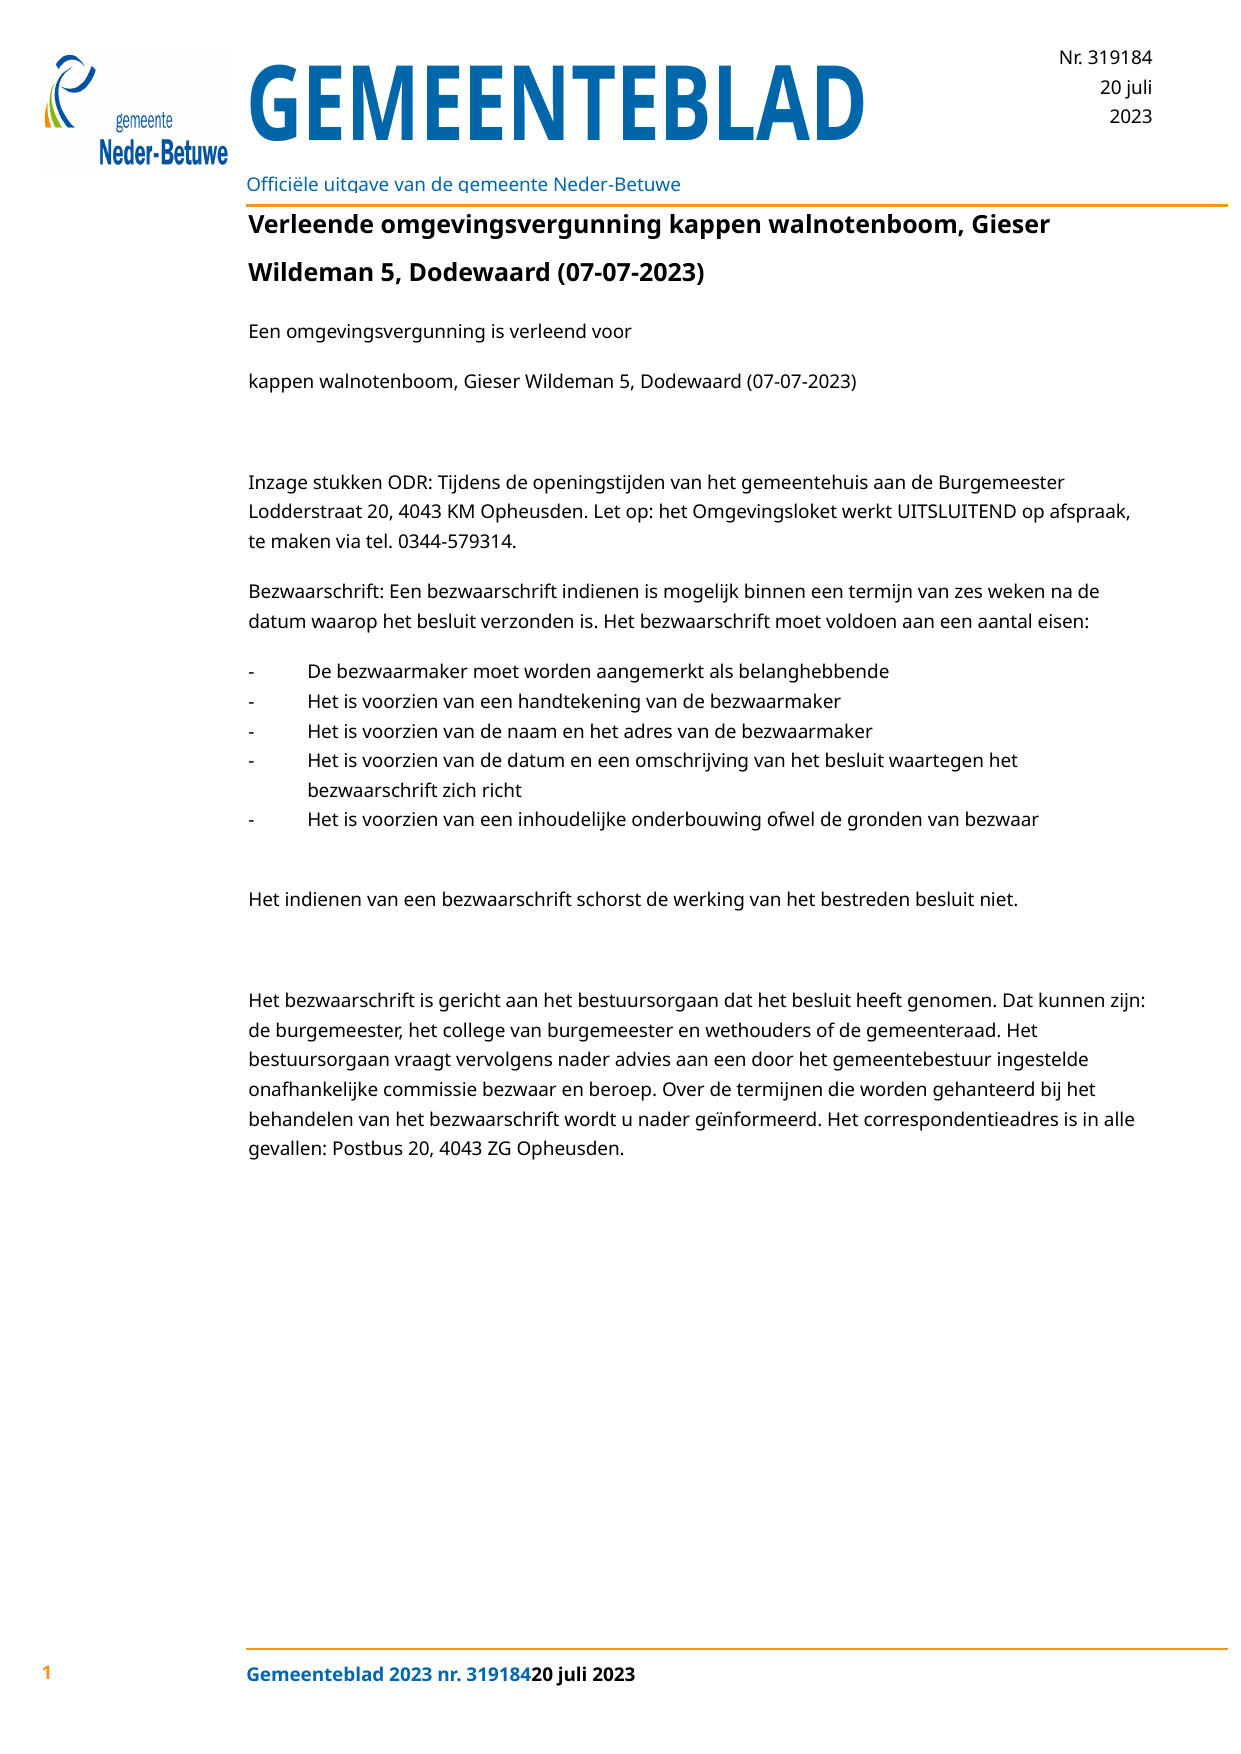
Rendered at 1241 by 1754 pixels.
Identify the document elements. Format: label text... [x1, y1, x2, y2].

text Inzage stukken ODR: Tijdens de openingstijden van het gemeentehuis aan de Burgemeester Lodderstraat 20, 4043 KM Opheusden. Let op: het Omgevingsloket werkt UITSLUITEND op afspraak, te maken via tel. 0344-579314. [248, 469, 1152, 554]
text kappen walnotenboom, Gieser Wildeman 5, Dodewaard (07-07-2023) [248, 368, 1152, 394]
text Een omgevingsvergunning is verleend voor [248, 318, 1152, 344]
text Verleende omgevingsvergunning kappen walnotenboom, Gieser Wildeman 5, Dodewaard (07-07-2023) [248, 207, 1152, 288]
list Het is voorzien van een inhoudelijke onderbouwing ofwel de gronden van bezwaar [248, 807, 1152, 832]
list Het is voorzien van een handtekening van de bezwaarmaker [248, 688, 1152, 714]
list Het is voorzien van de naam en het adres van de bezwaarmaker [248, 718, 1152, 744]
list De bezwaarmaker moet worden aangemerkt als belanghebbende [248, 659, 1152, 684]
text Het indienen van een bezwaarschrift schorst de werking van het bestreden besluit niet. [248, 887, 1152, 912]
list Het is voorzien van de datum en een omschrijving van het besluit waartegen het bezwaarschrift zich richt [248, 747, 1152, 803]
text Bezwaarschrift: Een bezwaarschrift indienen is mogelijk binnen een termijn van zes weken na de datum waarop het besluit verzonden is. Het bezwaarschrift moet voldoen aan een aantal eisen: [248, 579, 1152, 634]
picture [41, 47, 231, 172]
text Het bezwaarschrift is gericht aan het bestuursorgaan dat het besluit heeft genomen. Dat kunnen zijn: de burgemeester, het college van burgemeester en wethouders of de gemeenteraad. Het bestuursorgaan vraagt vervolgens nader advies aan een door het gemeentebestuur ingestelde onafhankelijke commissie bezwaar en beroep. Over de termijnen die worden gehanteerd bij het behandelen van het bezwaarschrift wordt u nader geïnformeerd. Het correspondentieadres is in alle gevallen: Postbus 20, 4043 ZG Opheusden. [248, 987, 1152, 1161]
